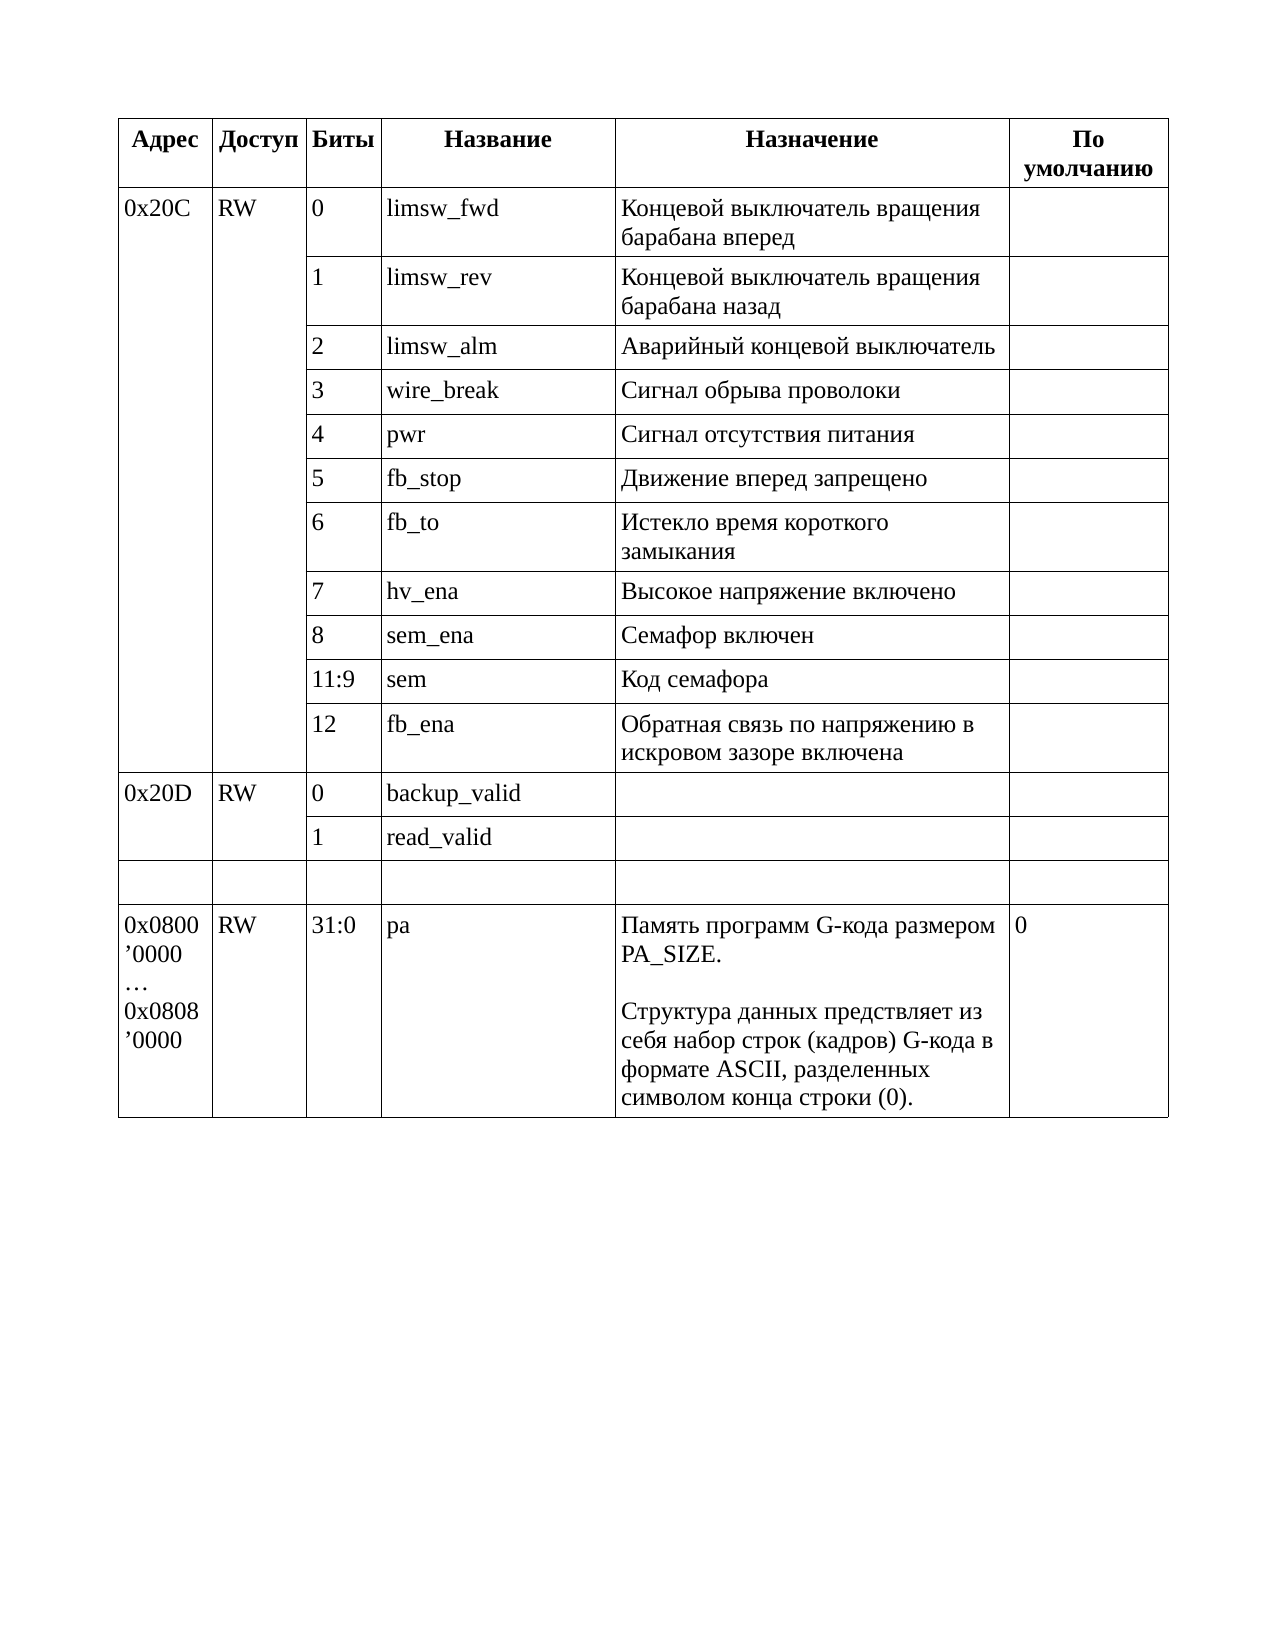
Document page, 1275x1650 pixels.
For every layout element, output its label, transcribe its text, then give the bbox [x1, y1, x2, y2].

table_cell 6 [307, 503, 381, 571]
table_cell Обратная связь по напряжению в искровом зазоре включена [616, 704, 1009, 772]
table_cell sem [382, 660, 615, 703]
table_header Биты [307, 119, 381, 187]
table_cell [1010, 415, 1168, 457]
table_cell Движение вперед запрещено [616, 459, 1009, 502]
table_cell 1 [307, 257, 381, 325]
table_cell [1010, 326, 1168, 369]
table_cell pwr [382, 415, 615, 457]
table_header Адрес [119, 119, 212, 187]
table_cell hv_ena [382, 572, 615, 615]
table_cell [1010, 773, 1168, 816]
table_cell [1010, 861, 1168, 904]
table_cell RW [213, 188, 306, 772]
table_cell [1010, 459, 1168, 502]
table_cell [616, 817, 1009, 860]
table_cell RW [213, 773, 306, 860]
table_cell limsw_rev [382, 257, 615, 325]
table_cell Сигнал отсутствия питания [616, 415, 1009, 457]
table_header По умолчанию [1010, 119, 1168, 187]
table_cell 3 [307, 370, 381, 413]
table_cell 8 [307, 616, 381, 659]
table_cell 5 [307, 459, 381, 502]
table_cell [1010, 188, 1168, 256]
table_header Название [382, 119, 615, 187]
table_cell Высокое напряжение включено [616, 572, 1009, 615]
table_cell 0 [307, 773, 381, 816]
table_cell [1010, 257, 1168, 325]
table_cell [1010, 660, 1168, 703]
table_cell Сигнал обрыва проволоки [616, 370, 1009, 413]
table_cell [1010, 370, 1168, 413]
table_cell Концевой выключатель вращения барабана назад [616, 257, 1009, 325]
table_cell [1010, 572, 1168, 615]
table_cell [1010, 704, 1168, 772]
table_cell 7 [307, 572, 381, 615]
table_cell 2 [307, 326, 381, 369]
table_cell [1010, 616, 1168, 659]
table_cell Концевой выключатель вращения барабана вперед [616, 188, 1009, 256]
table_cell 31:0 [307, 905, 381, 1117]
table_cell Память программ G-кода размером PA_SIZE. Структура данных предствляет из себя набор строк (кадров) G-кода в формате ASCII, разделенных символом конца строки (0). [616, 905, 1009, 1117]
table_cell read_valid [382, 817, 615, 860]
table_cell 0x0800’0000 … 0x0808’0000 [119, 905, 212, 1117]
table_cell sem_ena [382, 616, 615, 659]
table_cell [119, 861, 212, 904]
table_cell [616, 773, 1009, 816]
table_cell Аварийный концевой выключатель [616, 326, 1009, 369]
table_cell [616, 861, 1009, 904]
table_cell Код семафора [616, 660, 1009, 703]
table_cell 1 [307, 817, 381, 860]
table_cell backup_valid [382, 773, 615, 816]
table_cell [1010, 503, 1168, 571]
table_cell fb_stop [382, 459, 615, 502]
table_cell 0 [307, 188, 381, 256]
table_cell 0x20C [119, 188, 212, 772]
table_cell limsw_alm [382, 326, 615, 369]
table_cell Семафор включен [616, 616, 1009, 659]
table_header Доступ [213, 119, 306, 187]
table_cell 12 [307, 704, 381, 772]
table_cell 4 [307, 415, 381, 457]
table_cell limsw_fwd [382, 188, 615, 256]
table_cell [213, 861, 306, 904]
table_cell fb_ena [382, 704, 615, 772]
table_header Назначение [616, 119, 1009, 187]
table_cell fb_to [382, 503, 615, 571]
table_cell wire_break [382, 370, 615, 413]
table_cell [1010, 817, 1168, 860]
table_cell 11:9 [307, 660, 381, 703]
table_cell 0 [1010, 905, 1168, 1117]
table_cell pa [382, 905, 615, 1117]
table_cell [307, 861, 381, 904]
table_cell [382, 861, 615, 904]
table_cell 0x20D [119, 773, 212, 860]
table_cell RW [213, 905, 306, 1117]
table_cell Истекло время короткого замыкания [616, 503, 1009, 571]
